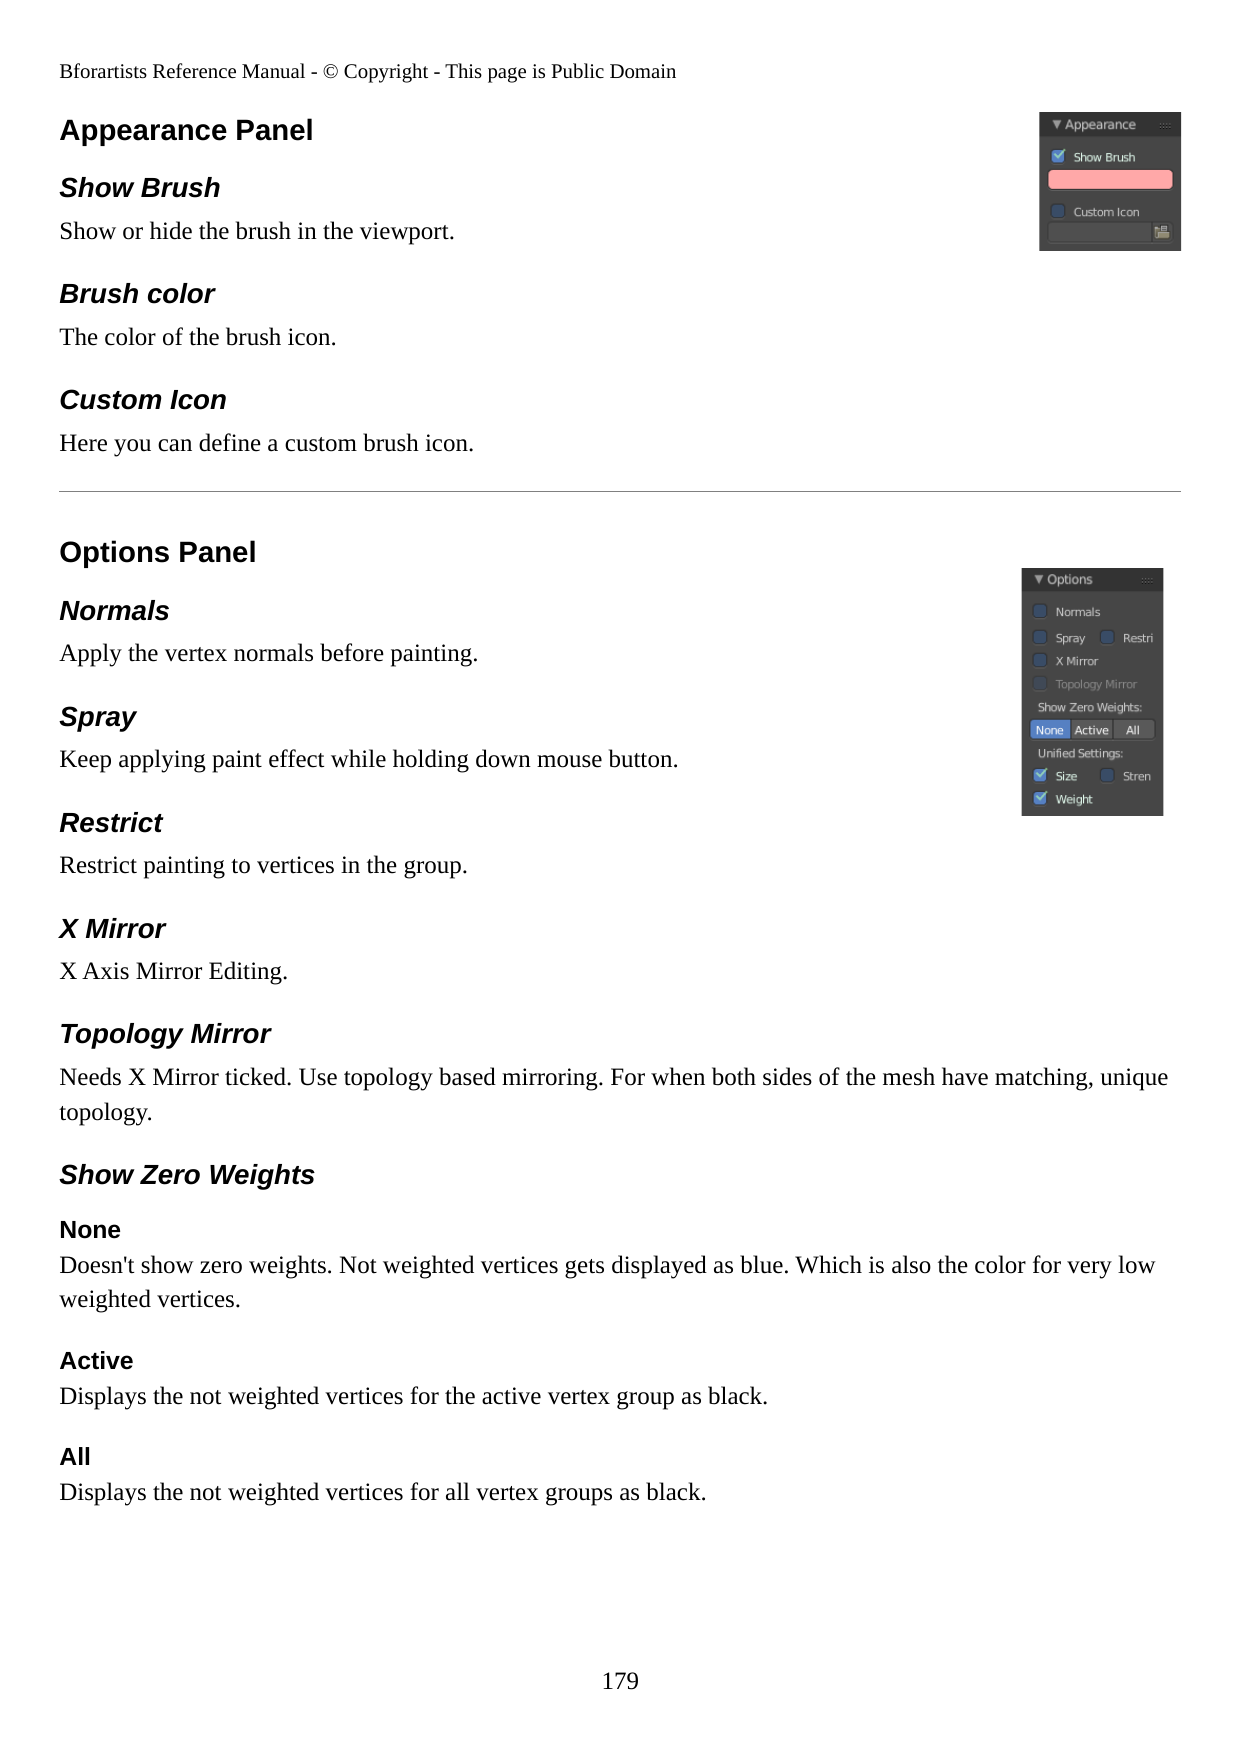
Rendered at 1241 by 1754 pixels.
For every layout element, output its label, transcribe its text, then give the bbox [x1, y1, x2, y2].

subtitle X Mirror [59, 912, 1181, 944]
text Keep applying paint effect while holding down mouse button. [59, 744, 1021, 773]
subtitle Topology Mirror [59, 1018, 1181, 1050]
text Show or hide the brush in the viewport. [59, 216, 1039, 244]
text Restrict painting to vertices in the group. [59, 850, 1181, 879]
text Apply the vertex normals before painting. [59, 638, 1021, 667]
subtitle Restrict [59, 806, 1181, 838]
text Needs X Mirror ticked. Use topology based mirroring. For when both sides of the mesh have matching, unique topology. [59, 1062, 1181, 1126]
subtitle Show Zero Weights [59, 1158, 1181, 1190]
subtitle All [59, 1442, 1181, 1471]
text Displays the not weighted vertices for all vertex groups as black. [59, 1477, 1181, 1506]
picture [1039, 112, 1182, 251]
subtitle Normals [59, 594, 1021, 626]
subtitle [1164, 700, 1181, 732]
subtitle Active [59, 1346, 1181, 1374]
text X Axis Mirror Editing. [59, 956, 1181, 985]
subtitle [1164, 594, 1181, 626]
subtitle None [59, 1215, 1181, 1244]
subtitle Appearance Panel [59, 113, 1039, 146]
text The color of the brush icon. [59, 322, 1181, 350]
subtitle Brush color [59, 277, 1181, 309]
text Displays the not weighted vertices for the active vertex group as black. [59, 1381, 1181, 1409]
subtitle Options Panel [59, 535, 1181, 569]
subtitle Custom Icon [59, 383, 1181, 415]
text Here you can define a custom brush icon. [59, 428, 1181, 456]
subtitle Show Brush [59, 171, 1039, 203]
subtitle Spray [59, 700, 1021, 732]
text Doesn't show zero weights. Not weighted vertices gets displayed as blue. Which is also the color for very low weighted vertices. [59, 1250, 1181, 1313]
picture [1021, 568, 1164, 816]
